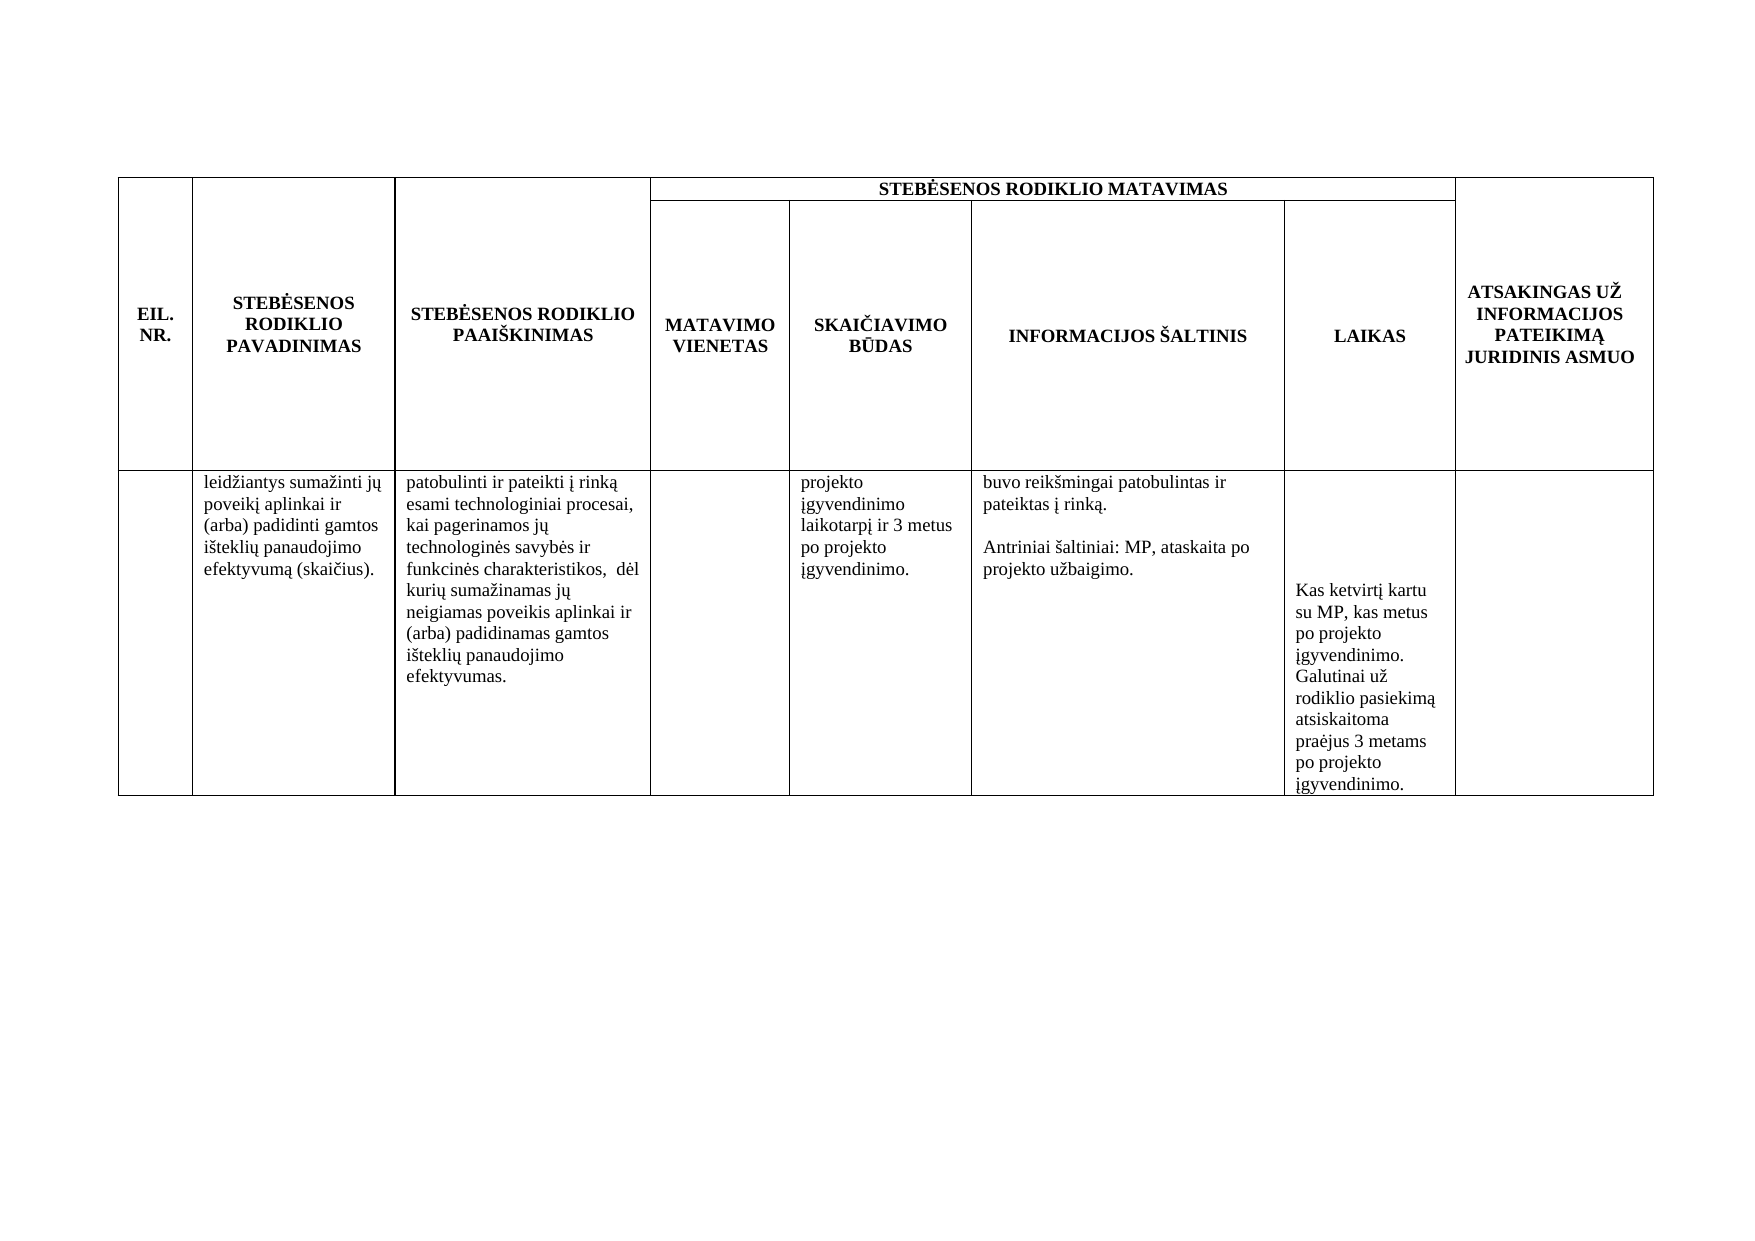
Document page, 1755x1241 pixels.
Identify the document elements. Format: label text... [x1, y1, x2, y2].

table_header STEBĖSENOS RODIKLIO PAVADINIMAS [193, 178, 394, 470]
table_cell [651, 471, 789, 794]
table_cell SKAIČIAVIMO BŪDAS [790, 201, 971, 470]
table_cell MATAVIMO VIENETAS [651, 201, 789, 470]
table_header STEBĖSENOS RODIKLIO MATAVIMAS [651, 178, 1455, 200]
table_cell Kas ketvirtį kartu su MP, kas metus po projekto įgyvendinimo. Galutinai už rodiklio pasiekimą atsiskaitoma praėjus 3 metams po projekto įgyvendinimo. [1285, 471, 1455, 794]
table_cell LAIKAS [1285, 201, 1455, 470]
table_cell leidžiantys sumažinti jų poveikį aplinkai ir (arba) padidinti gamtos išteklių panaudojimo efektyvumą (skaičius). [193, 471, 394, 794]
table_cell [119, 471, 192, 794]
table_header EIL. NR. [119, 178, 192, 470]
table_cell [1456, 471, 1653, 794]
table_header STEBĖSENOS RODIKLIO PAAIŠKINIMAS [396, 178, 650, 470]
table_cell buvo reikšmingai patobulintas ir pateiktas į rinką. Antriniai šaltiniai: MP, ataskaita po projekto užbaigimo. [972, 471, 1284, 794]
table_cell INFORMACIJOS ŠALTINIS [972, 201, 1284, 470]
table_cell patobulinti ir pateikti į rinką esami technologiniai procesai, kai pagerinamos jų technologinės savybės ir funkcinės charakteristikos, dėl kurių sumažinamas jų neigiamas poveikis aplinkai ir (arba) padidinamas gamtos išteklių panaudojimo efektyvumas. [396, 471, 650, 794]
table_cell projekto įgyvendinimo laikotarpį ir 3 metus po projekto įgyvendinimo. [790, 471, 971, 794]
table_header ATSAKINGAS UŽ INFORMACIJOS PATEIKIMĄ JURIDINIS ASMUO [1456, 178, 1653, 470]
